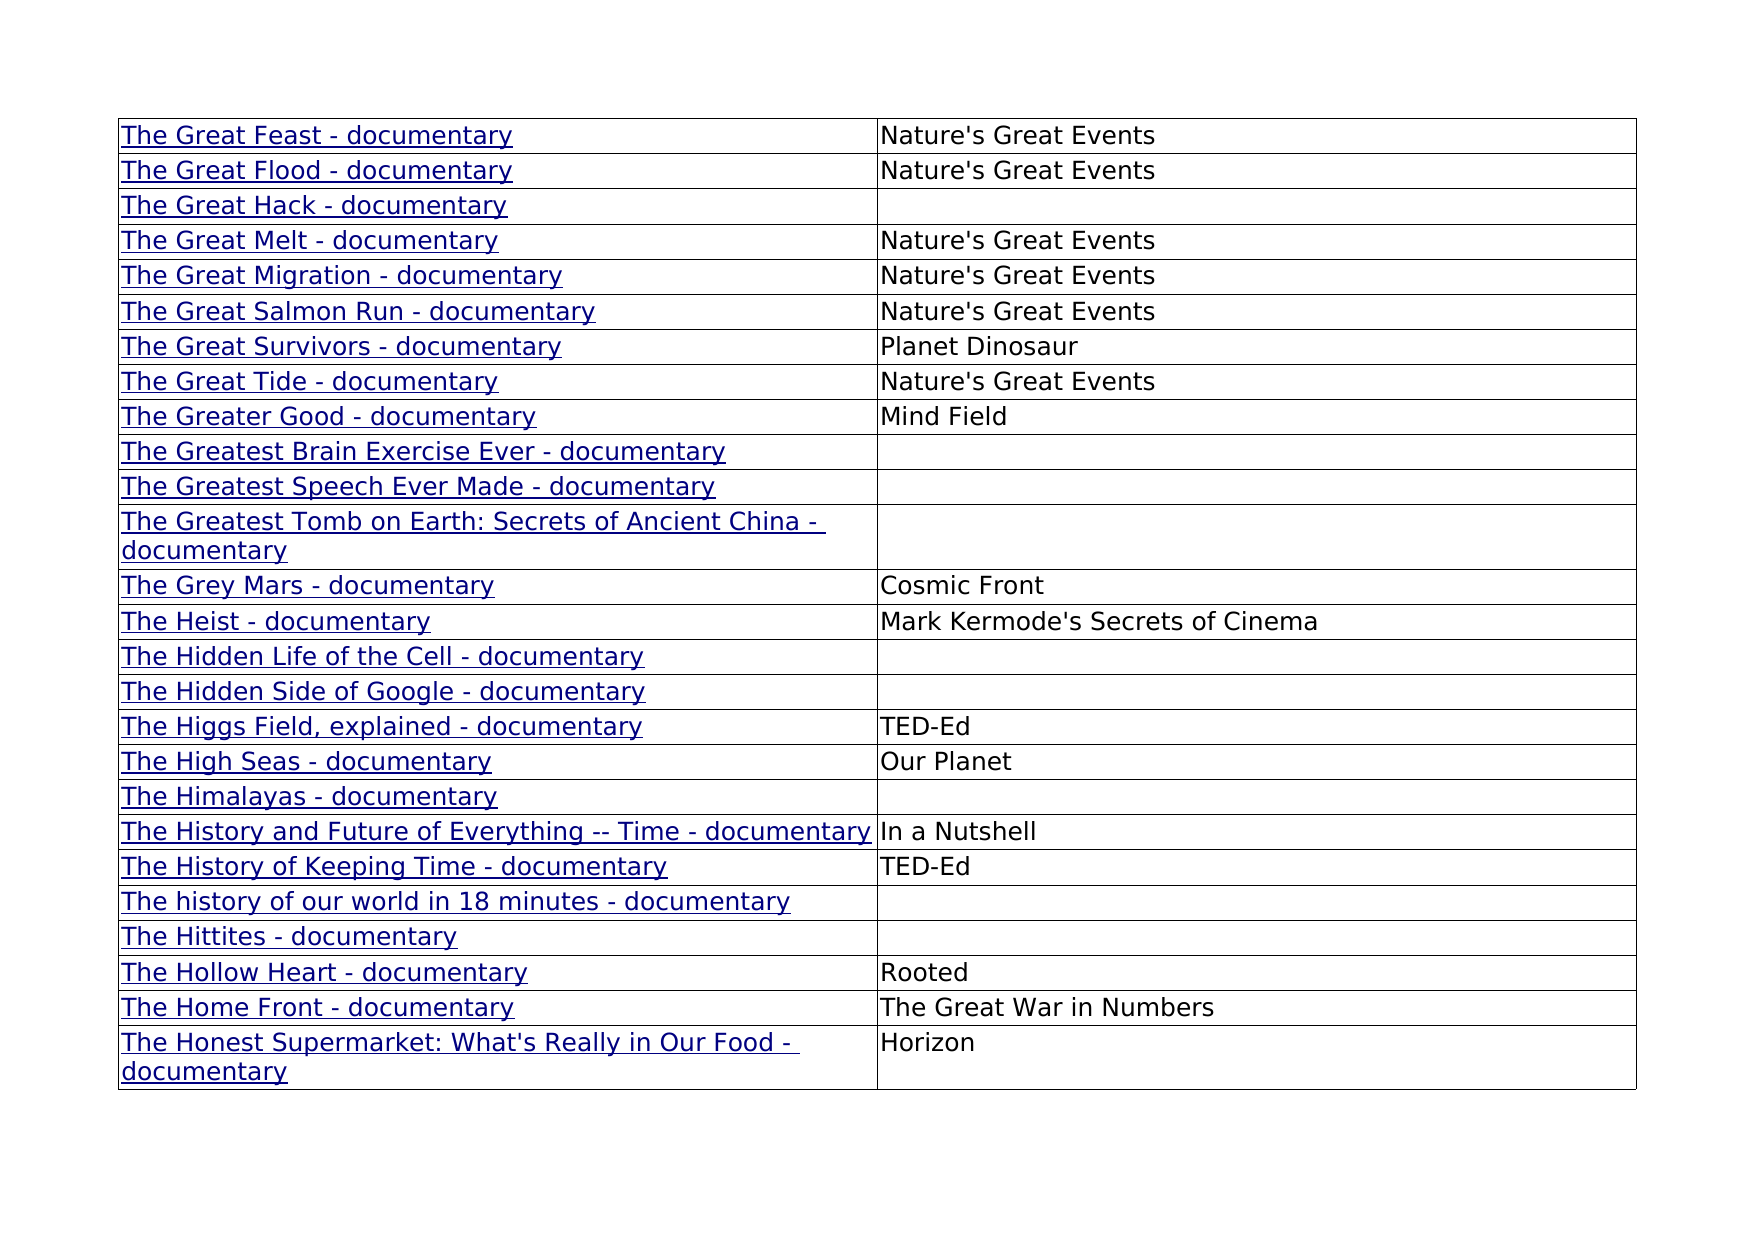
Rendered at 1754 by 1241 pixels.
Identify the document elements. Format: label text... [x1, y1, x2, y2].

table_cell The Great Salmon Run - documentary [119, 295, 877, 329]
table_cell The Greatest Brain Exercise Ever - documentary [119, 435, 877, 469]
table_cell The Hidden Life of the Cell - documentary [119, 640, 877, 674]
table_cell Mind Field [878, 400, 1636, 434]
table_cell The Grey Mars - documentary [119, 570, 877, 604]
table_cell The Himalayas - documentary [119, 780, 877, 814]
table_cell The Hidden Side of Google - documentary [119, 675, 877, 709]
table_cell The History of Keeping Time - documentary [119, 850, 877, 884]
table_cell The Greater Good - documentary [119, 400, 877, 434]
table_cell Nature's Great Events [878, 154, 1636, 188]
table_cell Nature's Great Events [878, 295, 1636, 329]
table_cell [878, 675, 1636, 709]
table_cell The Great Migration - documentary [119, 260, 877, 294]
table_cell TED-Ed [878, 850, 1636, 884]
table_cell The Hittites - documentary [119, 921, 877, 955]
table_cell Planet Dinosaur [878, 330, 1636, 364]
table_cell Our Planet [878, 745, 1636, 779]
table_cell The High Seas - documentary [119, 745, 877, 779]
table_cell The Great Survivors - documentary [119, 330, 877, 364]
table_cell The Higgs Field, explained - documentary [119, 710, 877, 744]
table_cell Nature's Great Events [878, 225, 1636, 258]
table_cell [878, 886, 1636, 919]
table_cell Nature's Great Events [878, 260, 1636, 294]
table_cell Nature's Great Events [878, 365, 1636, 399]
table_cell The history of our world in 18 minutes - documentary [119, 886, 877, 919]
table_cell Mark Kermode's Secrets of Cinema [878, 605, 1636, 639]
table_cell [878, 780, 1636, 814]
table_cell TED-Ed [878, 710, 1636, 744]
table_cell The History and Future of Everything -- Time - documentary [119, 815, 877, 849]
table_cell [878, 470, 1636, 504]
table_cell [878, 435, 1636, 469]
table_cell [878, 505, 1636, 568]
table_cell The Great Melt - documentary [119, 225, 877, 258]
table_cell The Great Flood - documentary [119, 154, 877, 188]
table_cell The Home Front - documentary [119, 991, 877, 1025]
table_cell [878, 640, 1636, 674]
table_cell The Heist - documentary [119, 605, 877, 639]
table_cell [878, 189, 1636, 223]
table_cell The Great War in Numbers [878, 991, 1636, 1025]
table_cell The Great Feast - documentary [119, 119, 877, 153]
table_cell In a Nutshell [878, 815, 1636, 849]
table_cell [878, 921, 1636, 955]
table_cell The Greatest Speech Ever Made - documentary [119, 470, 877, 504]
table_cell Rooted [878, 956, 1636, 990]
table_cell The Great Tide - documentary [119, 365, 877, 399]
table_cell Cosmic Front [878, 570, 1636, 604]
table_cell Nature's Great Events [878, 119, 1636, 153]
table_cell The Great Hack - documentary [119, 189, 877, 223]
table_cell The Hollow Heart - documentary [119, 956, 877, 990]
table_cell The Greatest Tomb on Earth: Secrets of Ancient China - documentary [119, 505, 877, 568]
table_cell The Honest Supermarket: What's Really in Our Food - documentary [119, 1026, 877, 1089]
table_cell Horizon [878, 1026, 1636, 1089]
